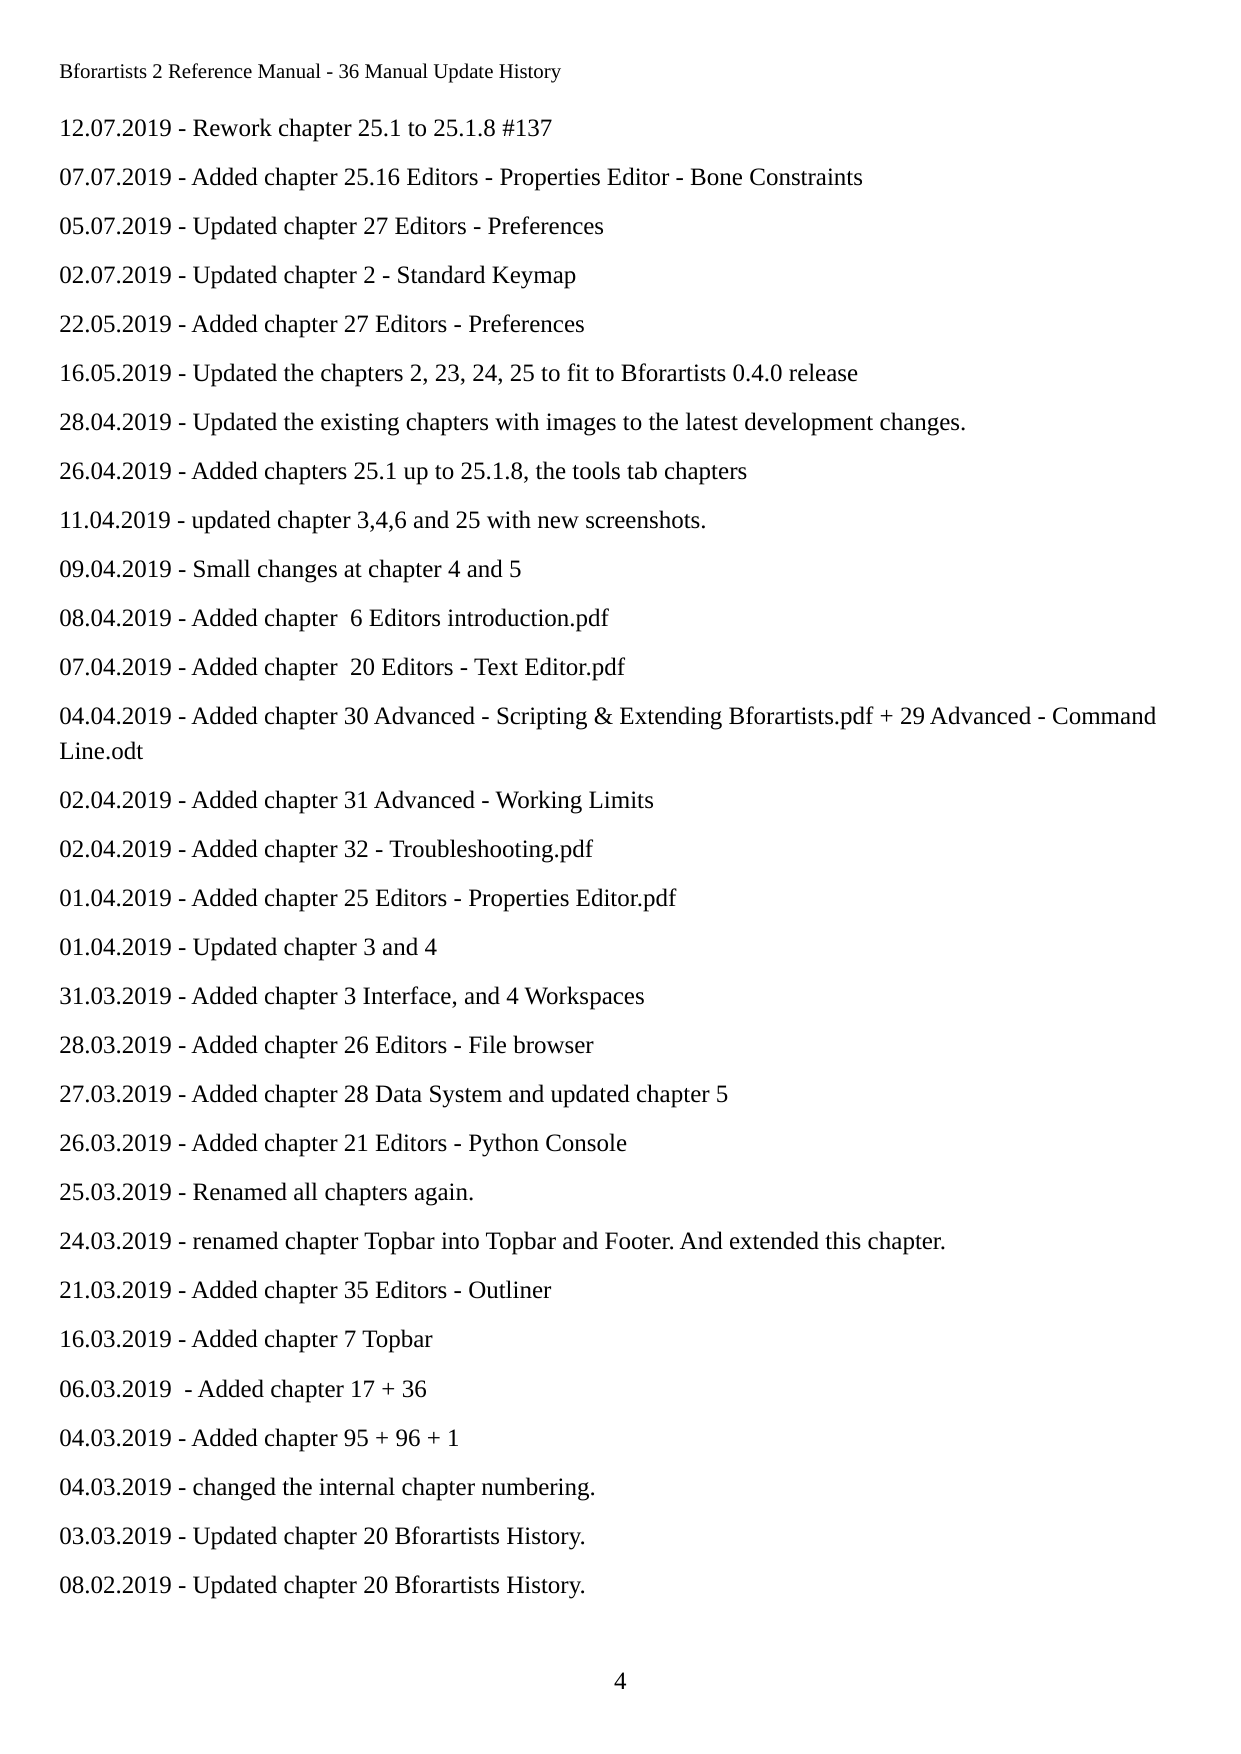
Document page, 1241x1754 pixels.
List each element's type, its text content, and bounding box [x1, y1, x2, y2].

text 02.07.2019 - Updated chapter 2 - Standard Keymap [59, 260, 1181, 288]
text 28.03.2019 - Added chapter 26 Editors - File browser [59, 1030, 1181, 1059]
text 07.07.2019 - Added chapter 25.16 Editors - Properties Editor - Bone Constraints [59, 162, 1181, 190]
text 08.04.2019 - Added chapter 6 Editors introduction.pdf [59, 603, 1181, 632]
text 01.04.2019 - Updated chapter 3 and 4 [59, 932, 1181, 961]
text 04.04.2019 - Added chapter 30 Advanced - Scripting & Extending Bforartists.pdf + 29 Advanced - Command Line.odt [59, 701, 1181, 764]
text 25.03.2019 - Renamed all chapters again. [59, 1177, 1181, 1206]
text 31.03.2019 - Added chapter 3 Interface, and 4 Workspaces [59, 981, 1181, 1010]
text 16.03.2019 - Added chapter 7 Topbar [59, 1324, 1181, 1353]
text 16.05.2019 - Updated the chapters 2, 23, 24, 25 to fit to Bforartists 0.4.0 release [59, 358, 1181, 387]
text 04.03.2019 - Added chapter 95 + 96 + 1 [59, 1423, 1181, 1451]
text 09.04.2019 - Small changes at chapter 4 and 5 [59, 554, 1181, 583]
text 28.04.2019 - Updated the existing chapters with images to the latest development changes. [59, 407, 1181, 436]
text 07.04.2019 - Added chapter 20 Editors - Text Editor.pdf [59, 652, 1181, 681]
text 02.04.2019 - Added chapter 32 - Troubleshooting.pdf [59, 834, 1181, 863]
text 08.02.2019 - Updated chapter 20 Bforartists History. [59, 1570, 1181, 1599]
text 11.04.2019 - updated chapter 3,4,6 and 25 with new screenshots. [59, 505, 1181, 534]
text 12.07.2019 - Rework chapter 25.1 to 25.1.8 #137 [59, 113, 1181, 141]
text 01.04.2019 - Added chapter 25 Editors - Properties Editor.pdf [59, 883, 1181, 912]
text 22.05.2019 - Added chapter 27 Editors - Preferences [59, 309, 1181, 338]
text 26.04.2019 - Added chapters 25.1 up to 25.1.8, the tools tab chapters [59, 456, 1181, 485]
text 06.03.2019 - Added chapter 17 + 36 [59, 1374, 1181, 1402]
text 21.03.2019 - Added chapter 35 Editors - Outliner [59, 1276, 1181, 1304]
text 27.03.2019 - Added chapter 28 Data System and updated chapter 5 [59, 1079, 1181, 1108]
text 02.04.2019 - Added chapter 31 Advanced - Working Limits [59, 785, 1181, 814]
text 26.03.2019 - Added chapter 21 Editors - Python Console [59, 1128, 1181, 1157]
text 04.03.2019 - changed the internal chapter numbering. [59, 1472, 1181, 1501]
text 05.07.2019 - Updated chapter 27 Editors - Preferences [59, 211, 1181, 239]
text 03.03.2019 - Updated chapter 20 Bforartists History. [59, 1521, 1181, 1549]
text 24.03.2019 - renamed chapter Topbar into Topbar and Footer. And extended this chapter. [59, 1226, 1181, 1255]
